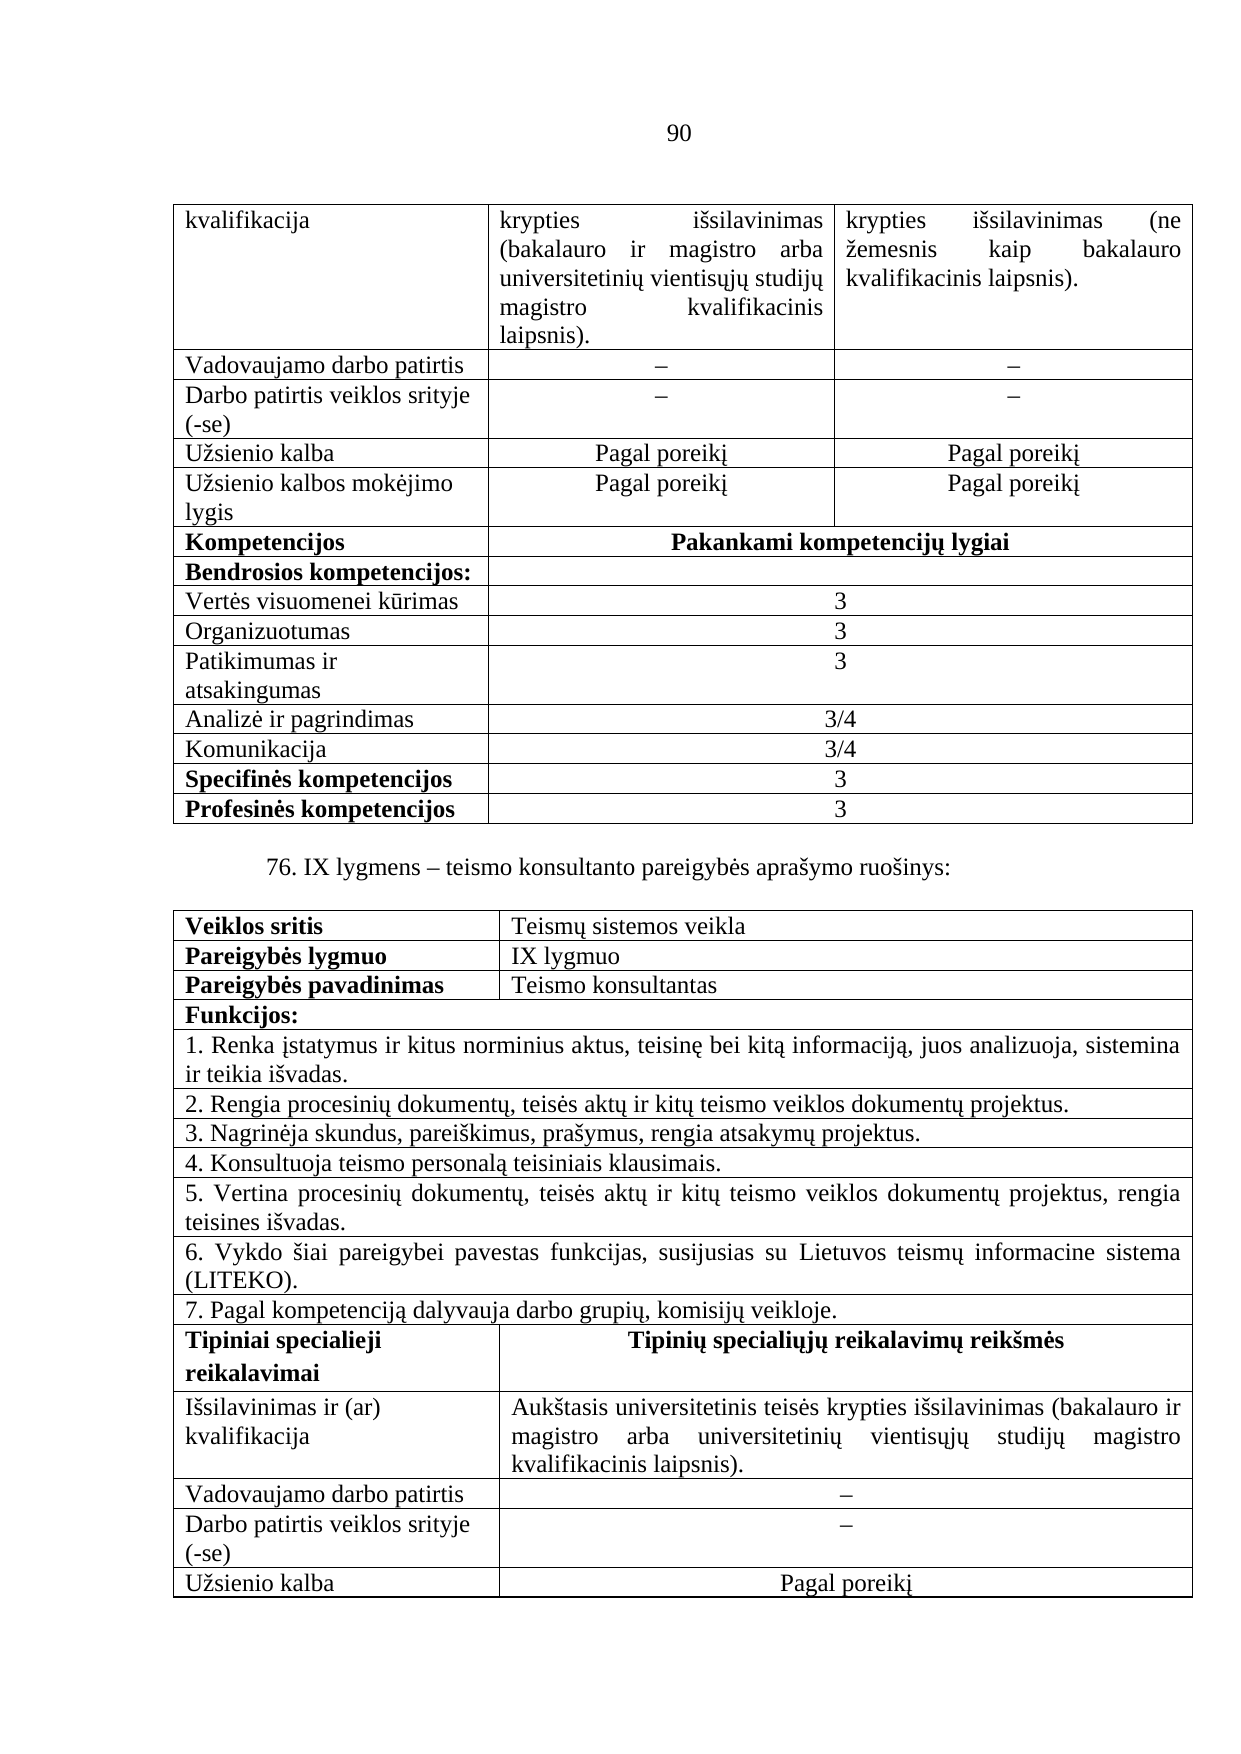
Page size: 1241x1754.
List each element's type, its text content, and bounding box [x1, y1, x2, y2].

table_cell 6. Vykdo šiai pareigybei pavestas funkcijas, susijusias su Lietuvos teismų informacine sistema (LITEKO). [174, 1237, 1192, 1294]
table_cell Vadovaujamo darbo patirtis [174, 1479, 499, 1508]
table_cell Tipiniai specialieji reikalavimai [174, 1325, 499, 1391]
table_cell [489, 557, 1192, 585]
table_cell 7. Pagal kompetenciją dalyvauja darbo grupių, komisijų veikloje. [174, 1295, 1192, 1324]
table_cell Specifinės kompetencijos [174, 764, 488, 793]
table_cell Pagal poreikį [489, 468, 834, 526]
table_cell Vadovaujamo darbo patirtis [174, 350, 488, 379]
table_cell Pagal poreikį [835, 468, 1192, 526]
table_cell 3/4 [489, 734, 1192, 763]
table_cell 3/4 [489, 705, 1192, 733]
table_cell Profesinės kompetencijos [174, 794, 488, 823]
table_cell – [835, 350, 1192, 379]
table_cell 3 [489, 586, 1192, 615]
table_cell 3 [489, 794, 1192, 823]
table_cell kvalifikacija [174, 205, 488, 349]
table_cell Teismo konsultantas [500, 971, 1192, 999]
table_cell 3 [489, 764, 1192, 793]
table_cell Organizuotumas [174, 616, 488, 645]
table_cell 4. Konsultuoja teismo personalą teisiniais klausimais. [174, 1148, 1192, 1177]
table_cell Kompetencijos [174, 527, 488, 556]
table_cell Išsilavinimas ir (ar) kvalifikacija [174, 1392, 499, 1478]
table_header Veiklos sritis [174, 911, 499, 940]
table_cell – [835, 380, 1192, 437]
table_cell krypties išsilavinimas (ne žemesnis kaip bakalauro kvalifikacinis laipsnis). [835, 205, 1192, 349]
table_cell Pareigybės lygmuo [174, 941, 499, 969]
table_cell Patikimumas ir atsakingumas [174, 646, 488, 703]
table_cell Komunikacija [174, 734, 488, 763]
table_cell – [500, 1509, 1192, 1567]
table_cell Bendrosios kompetencijos: [174, 557, 488, 585]
table_cell Darbo patirtis veiklos srityje (-se) [174, 1509, 499, 1567]
table_cell Užsienio kalbos mokėjimo lygis [174, 468, 488, 526]
table_cell 3 [489, 616, 1192, 645]
table_cell – [489, 350, 834, 379]
table_cell Pareigybės pavadinimas [174, 971, 499, 999]
table_cell Tipinių specialiųjų reikalavimų reikšmės [500, 1325, 1192, 1391]
table_cell 3. Nagrinėja skundus, pareiškimus, prašymus, rengia atsakymų projektus. [174, 1119, 1192, 1147]
text 76. IX lygmens – teismo konsultanto pareigybės aprašymo ruošinys: [177, 852, 1181, 881]
table_cell Aukštasis universitetinis teisės krypties išsilavinimas (bakalauro ir magistro arba universitetinių vientisųjų studijų magistro kvalifikacinis laipsnis). [500, 1392, 1192, 1478]
table_cell – [489, 380, 834, 437]
table_cell IX lygmuo [500, 941, 1192, 969]
table_cell Pagal poreikį [489, 439, 834, 467]
table_cell krypties išsilavinimas (bakalauro ir magistro arba universitetinių vientisųjų studijų magistro kvalifikacinis laipsnis). [489, 205, 834, 349]
table_cell 2. Rengia procesinių dokumentų, teisės aktų ir kitų teismo veiklos dokumentų projektus. [174, 1089, 1192, 1117]
table_cell Užsienio kalba [174, 1568, 499, 1596]
table_cell Pagal poreikį [835, 439, 1192, 467]
table_cell 1. Renka įstatymus ir kitus norminius aktus, teisinę bei kitą informaciją, juos analizuoja, sistemina ir teikia išvadas. [174, 1030, 1192, 1088]
table_header Teismų sistemos veikla [500, 911, 1192, 940]
table_cell Darbo patirtis veiklos srityje (-se) [174, 380, 488, 437]
table_cell Vertės visuomenei kūrimas [174, 586, 488, 615]
table_cell Funkcijos: [174, 1000, 1192, 1029]
table_cell 3 [489, 646, 1192, 703]
table_cell Pakankami kompetencijų lygiai [489, 527, 1192, 556]
table_cell 5. Vertina procesinių dokumentų, teisės aktų ir kitų teismo veiklos dokumentų projektus, rengia teisines išvadas. [174, 1178, 1192, 1236]
table_cell – [500, 1479, 1192, 1508]
table_cell Užsienio kalba [174, 439, 488, 467]
table_cell Pagal poreikį [500, 1568, 1192, 1596]
table_cell Analizė ir pagrindimas [174, 705, 488, 733]
